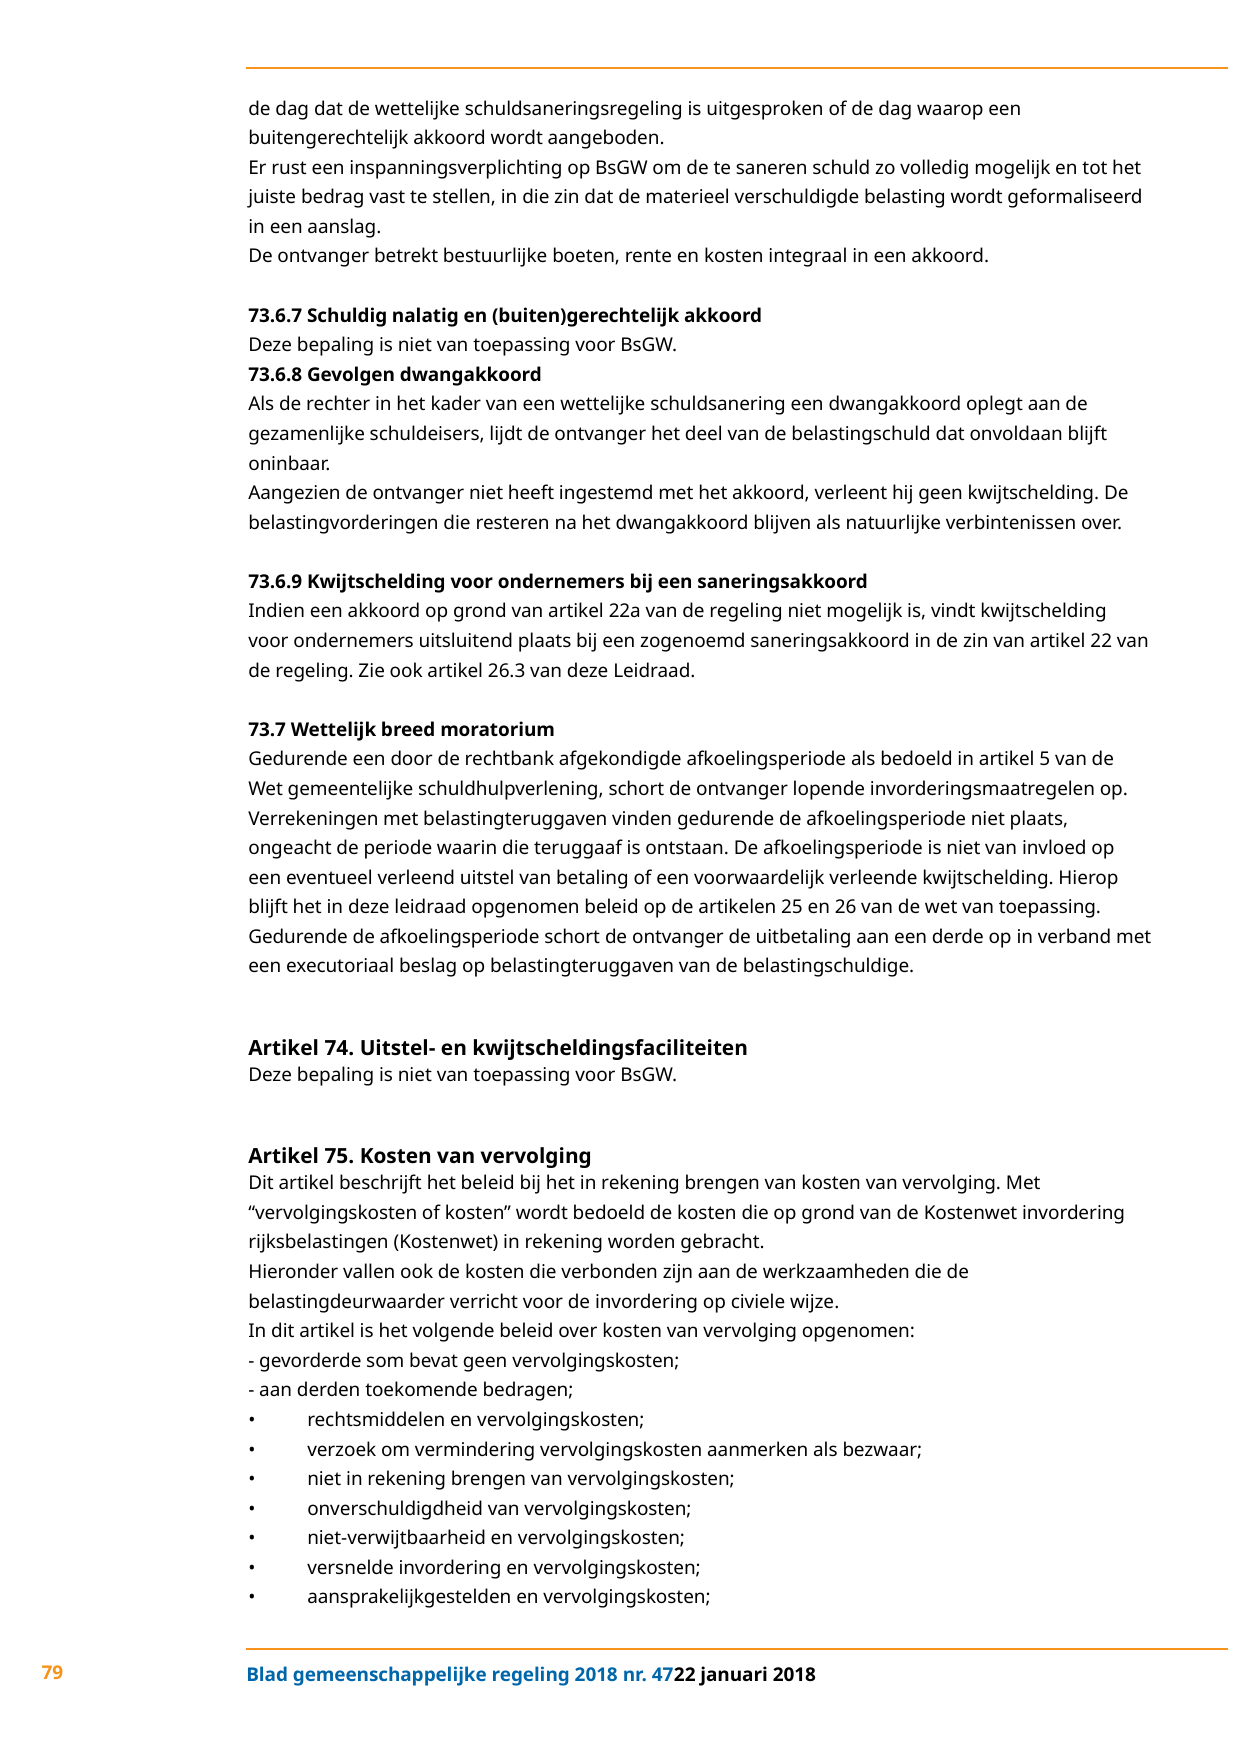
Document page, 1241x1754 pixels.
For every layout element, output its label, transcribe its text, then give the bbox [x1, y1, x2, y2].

list niet in rekening brengen van vervolgingskosten; [248, 1465, 1152, 1491]
text 73.7 Wettelijk breed moratorium [248, 716, 1152, 742]
text Gedurende een door de rechtbank afgekondigde afkoelingsperiode als bedoeld in artikel 5 van de Wet gemeentelijke schuldhulpverlening, schort de ontvanger lopende invorderingsmaatregelen op. Verrekeningen met belastingteruggaven vinden gedurende de afkoelingsperiode niet plaats, ongeacht de periode waarin die teruggaaf is ontstaan. De afkoelingsperiode is niet van invloed op een eventueel verleend uitstel van betaling of een voorwaardelijk verleende kwijtschelding. Hierop blijft het in deze leidraad opgenomen beleid op de artikelen 25 en 26 van de wet van toepassing. Gedurende de afkoelingsperiode schort de ontvanger de uitbetaling aan een derde op in verband met een executoriaal beslag op belastingteruggaven van de belastingschuldige. [248, 746, 1152, 978]
list niet-verwijtbaarheid en vervolgingskosten; [248, 1524, 1152, 1550]
text De ontvanger betrekt bestuurlijke boeten, rente en kosten integraal in een akkoord. [248, 243, 1152, 268]
text In dit artikel is het volgende beleid over kosten van vervolging opgenomen: [248, 1317, 1152, 1343]
text 73.6.7 Schuldig nalatig en (buiten)gerechtelijk akkoord [248, 302, 1152, 328]
text Artikel 74. Uitstel- en kwijtscheldingsfaciliteiten [248, 1033, 1152, 1061]
list verzoek om vermindering vervolgingskosten aanmerken als bezwaar; [248, 1436, 1152, 1462]
text - gevorderde som bevat geen vervolgingskosten; [248, 1347, 1152, 1373]
text 73.6.8 Gevolgen dwangakkoord [248, 361, 1152, 387]
text Indien een akkoord op grond van artikel 22a van de regeling niet mogelijk is, vindt kwijtschelding voor ondernemers uitsluitend plaats bij een zogenoemd saneringsakkoord in de zin van artikel 22 van de regeling. Zie ook artikel 26.3 van deze Leidraad. [248, 598, 1152, 683]
text Aangezien de ontvanger niet heeft ingestemd met het akkoord, verleent hij geen kwijtschelding. De belastingvorderingen die resteren na het dwangakkoord blijven als natuurlijke verbintenissen over. [248, 479, 1152, 535]
list aansprakelijkgestelden en vervolgingskosten; [248, 1584, 1152, 1609]
text - aan derden toekomende bedragen; [248, 1377, 1152, 1402]
text Deze bepaling is niet van toepassing voor BsGW. [248, 331, 1152, 357]
picture [41, 47, 231, 172]
text Hieronder vallen ook de kosten die verbonden zijn aan de werkzaamheden die de belastingdeurwaarder verricht voor de invordering op civiele wijze. [248, 1258, 1152, 1314]
text de dag dat de wettelijke schuldsaneringsregeling is uitgesproken of de dag waarop een buitengerechtelijk akkoord wordt aangeboden. [248, 95, 1152, 150]
text Als de rechter in het kader van een wettelijke schuldsanering een dwangakkoord oplegt aan de gezamenlijke schuldeisers, lijdt de ontvanger het deel van de belastingschuld dat onvoldaan blijft oninbaar. [248, 391, 1152, 476]
text Er rust een inspanningsverplichting op BsGW om de te saneren schuld zo volledig mogelijk en tot het juiste bedrag vast te stellen, in die zin dat de materieel verschuldigde belasting wordt geformaliseerd in een aanslag. [248, 154, 1152, 239]
list onverschuldigdheid van vervolgingskosten; [248, 1495, 1152, 1521]
list rechtsmiddelen en vervolgingskosten; [248, 1406, 1152, 1432]
text Deze bepaling is niet van toepassing voor BsGW. [248, 1061, 1152, 1087]
list versnelde invordering en vervolgingskosten; [248, 1554, 1152, 1580]
text Dit artikel beschrijft het beleid bij het in rekening brengen van kosten van vervolging. Met “vervolgingskosten of kosten” wordt bedoeld de kosten die op grond van de Kostenwet invordering rijksbelastingen (Kostenwet) in rekening worden gebracht. [248, 1169, 1152, 1254]
text 73.6.9 Kwijtschelding voor ondernemers bij een saneringsakkoord [248, 568, 1152, 594]
text Artikel 75. Kosten van vervolging [248, 1141, 1152, 1169]
